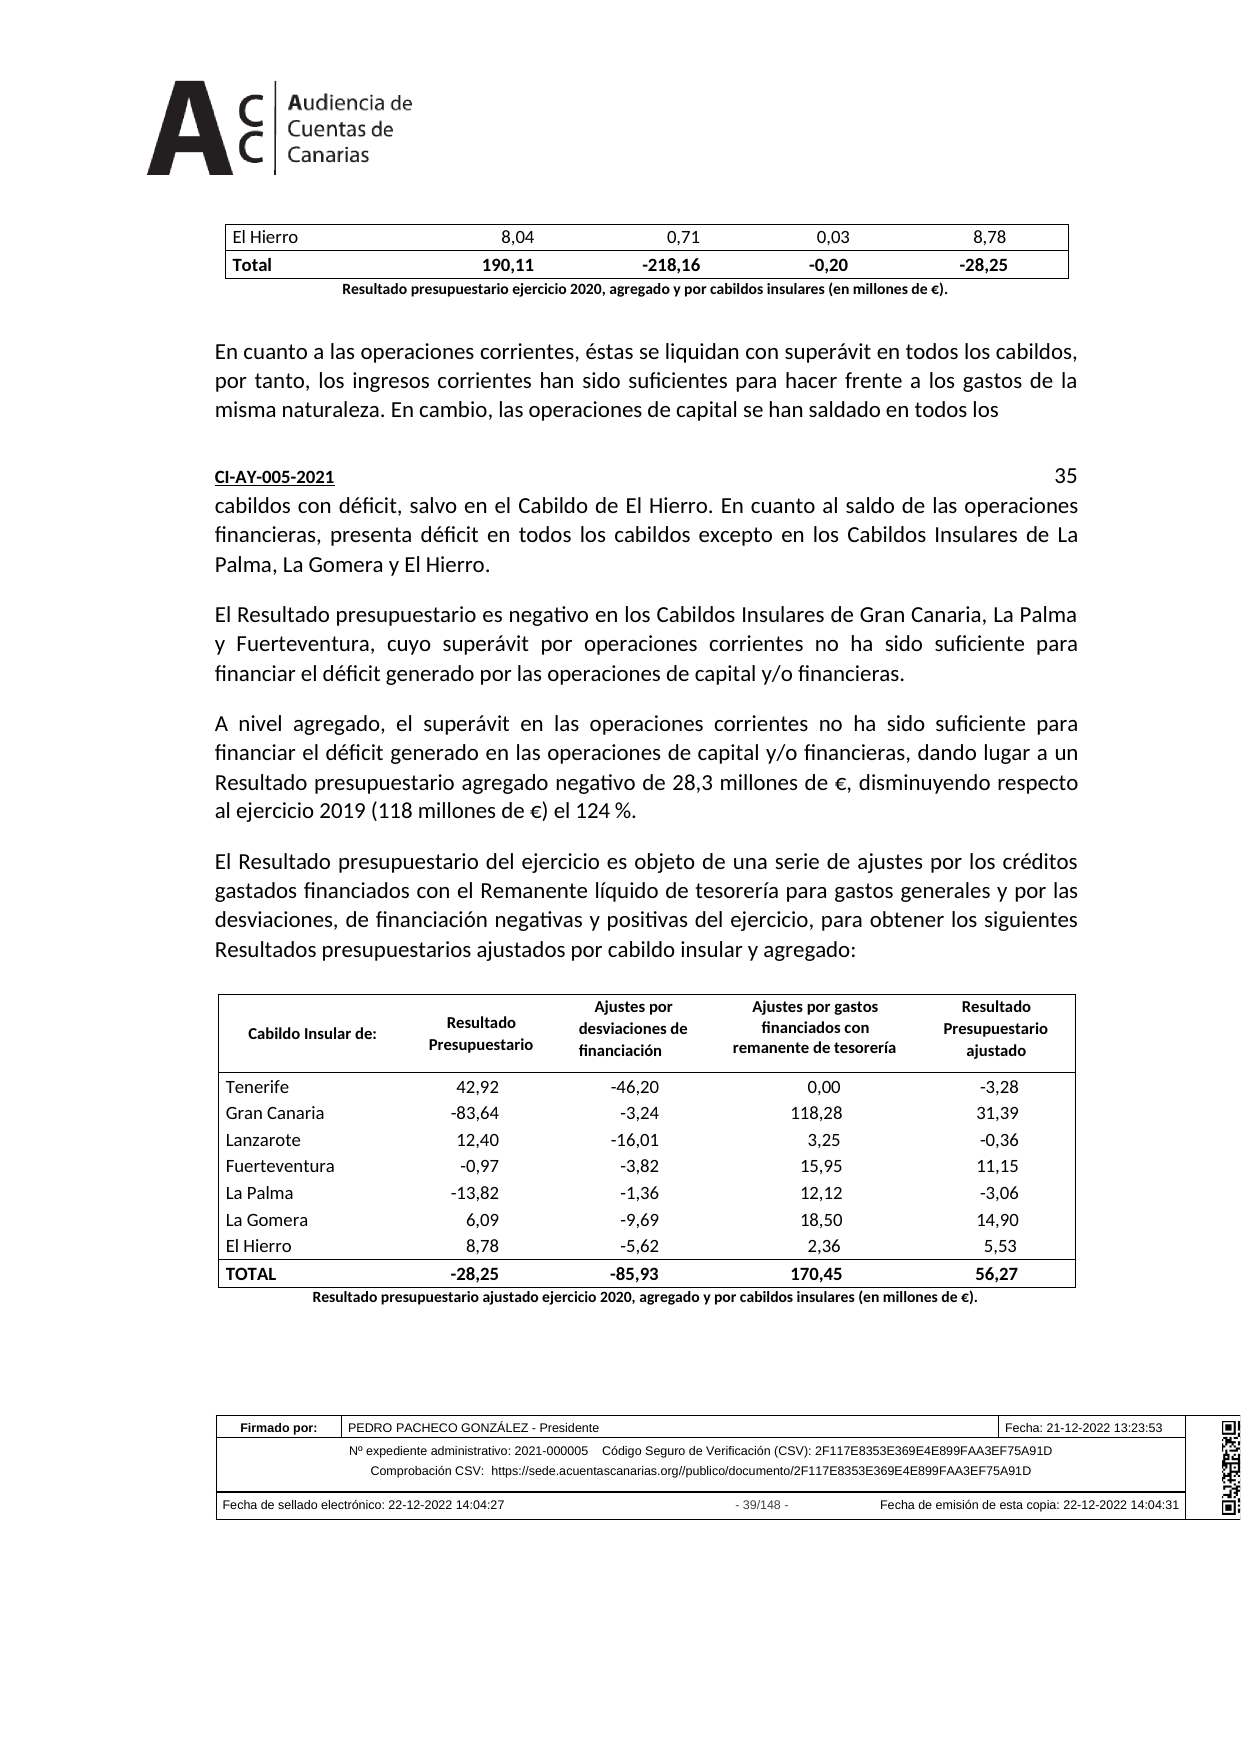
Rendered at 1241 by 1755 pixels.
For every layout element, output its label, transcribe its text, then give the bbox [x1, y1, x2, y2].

table_cell -3,28 [943, 1073, 1075, 1100]
table_cell Lanzarote [219, 1126, 428, 1153]
table_cell -83,64 [429, 1100, 578, 1126]
table_cell TOTAL [219, 1260, 428, 1287]
table_header Resultado Presupuestario [429, 995, 578, 1072]
text El Resultado presupuestario del ejercicio es objeto de una serie de ajustes por los créditos gastados financiados con el Remanente líquido de tesorería para gastos generales y por las desviaciones, de financiación negativas y positivas del ejercicio, para obtener los siguientes Resultados presupuestarios ajustados por cabildo insular y agregado: [214, 847, 1080, 963]
table_cell -85,93 [579, 1260, 733, 1287]
table_cell 12,12 [733, 1179, 943, 1206]
table_cell 0,71 [611, 225, 773, 250]
table_cell -46,20 [579, 1073, 733, 1100]
subtitle CI-AY-005-2021 35 [214, 461, 1082, 489]
table_cell 170,45 [733, 1260, 943, 1287]
table_cell 56,27 [943, 1260, 1075, 1287]
table_cell 118,28 [733, 1100, 943, 1126]
table_cell 2,36 [733, 1233, 943, 1259]
table_cell -28,25 [429, 1260, 578, 1287]
table_cell 8,78 [925, 225, 1068, 250]
table_cell -13,82 [429, 1179, 578, 1206]
table_cell 0,03 [773, 225, 924, 250]
table_cell -3,82 [579, 1153, 733, 1179]
table_cell -0,97 [429, 1153, 578, 1179]
table_cell Gran Canaria [219, 1100, 428, 1126]
table_header Resultado Presupuestario ajustado [943, 995, 1075, 1072]
table_cell -0,36 [943, 1126, 1075, 1153]
table_cell 5,53 [943, 1233, 1075, 1259]
table_cell -0,20 [773, 251, 924, 278]
table_cell 12,40 [429, 1126, 578, 1153]
table_cell -1,36 [579, 1179, 733, 1206]
table_cell 11,15 [943, 1153, 1075, 1179]
text El Resultado presupuestario es negativo en los Cabildos Insulares de Gran Canaria, La Palma y Fuerteventura, cuyo superávit por operaciones corrientes no ha sido suficiente para financiar el déficit generado por las operaciones de capital y/o financieras. [214, 601, 1080, 687]
table_cell 15,95 [733, 1153, 943, 1179]
table_cell -218,16 [611, 251, 773, 278]
text cabildos con déficit, salvo en el Cabildo de El Hierro. En cuanto al saldo de las operaciones financieras, presenta déficit en todos los cabildos excepto en los Cabildos Insulares de La Palma, La Gomera y El Hierro. [214, 492, 1080, 578]
table_cell -9,69 [579, 1206, 733, 1232]
table_cell 14,90 [943, 1206, 1075, 1232]
table_cell 8,04 [451, 225, 611, 250]
table_cell La Palma [219, 1179, 428, 1206]
text Resultado presupuestario ejercicio 2020, agregado y por cabildos insulares (en millones de €). [284, 279, 1010, 298]
table_cell -3,06 [943, 1179, 1075, 1206]
text Resultado presupuestario ajustado ejercicio 2020, agregado y por cabildos insulares (en millones de €). [284, 1288, 1010, 1307]
table_cell 42,92 [429, 1073, 578, 1100]
table_cell 18,50 [733, 1206, 943, 1232]
table_cell 3,25 [733, 1126, 943, 1153]
table_cell La Gomera [219, 1206, 428, 1232]
table_cell El Hierro [226, 225, 451, 250]
table_cell El Hierro [219, 1233, 428, 1259]
table_header Cabildo Insular de: [219, 995, 428, 1072]
table_cell 190,11 [451, 251, 611, 278]
table_cell -16,01 [579, 1126, 733, 1153]
table_header Ajustes por gastos financiados con remanente de tesorería [733, 995, 943, 1072]
table_cell 31,39 [943, 1100, 1075, 1126]
table_cell 0,00 [733, 1073, 943, 1100]
table_cell Total [226, 251, 451, 278]
table_cell -3,24 [579, 1100, 733, 1126]
table_cell -28,25 [925, 251, 1068, 278]
table_cell 8,78 [429, 1233, 578, 1259]
table_cell -5,62 [579, 1233, 733, 1259]
table_header Ajustes por desviaciones de financiación [579, 995, 733, 1072]
table_cell 6,09 [429, 1206, 578, 1232]
table_cell Tenerife [219, 1073, 428, 1100]
table_cell Fuerteventura [219, 1153, 428, 1179]
text En cuanto a las operaciones corrientes, éstas se liquidan con superávit en todos los cabildos, por tanto, los ingresos corrientes han sido suficientes para hacer frente a los gastos de la misma naturaleza. En cambio, las operaciones de capital se han saldado en todos los [214, 337, 1080, 423]
text A nivel agregado, el superávit en las operaciones corrientes no ha sido suficiente para financiar el déficit generado en las operaciones de capital y/o financieras, dando lugar a un Resultado presupuestario agregado negativo de 28,3 millones de €, disminuyendo respecto al ejercicio 2019 (118 millones de €) el 124 %. [214, 709, 1080, 825]
